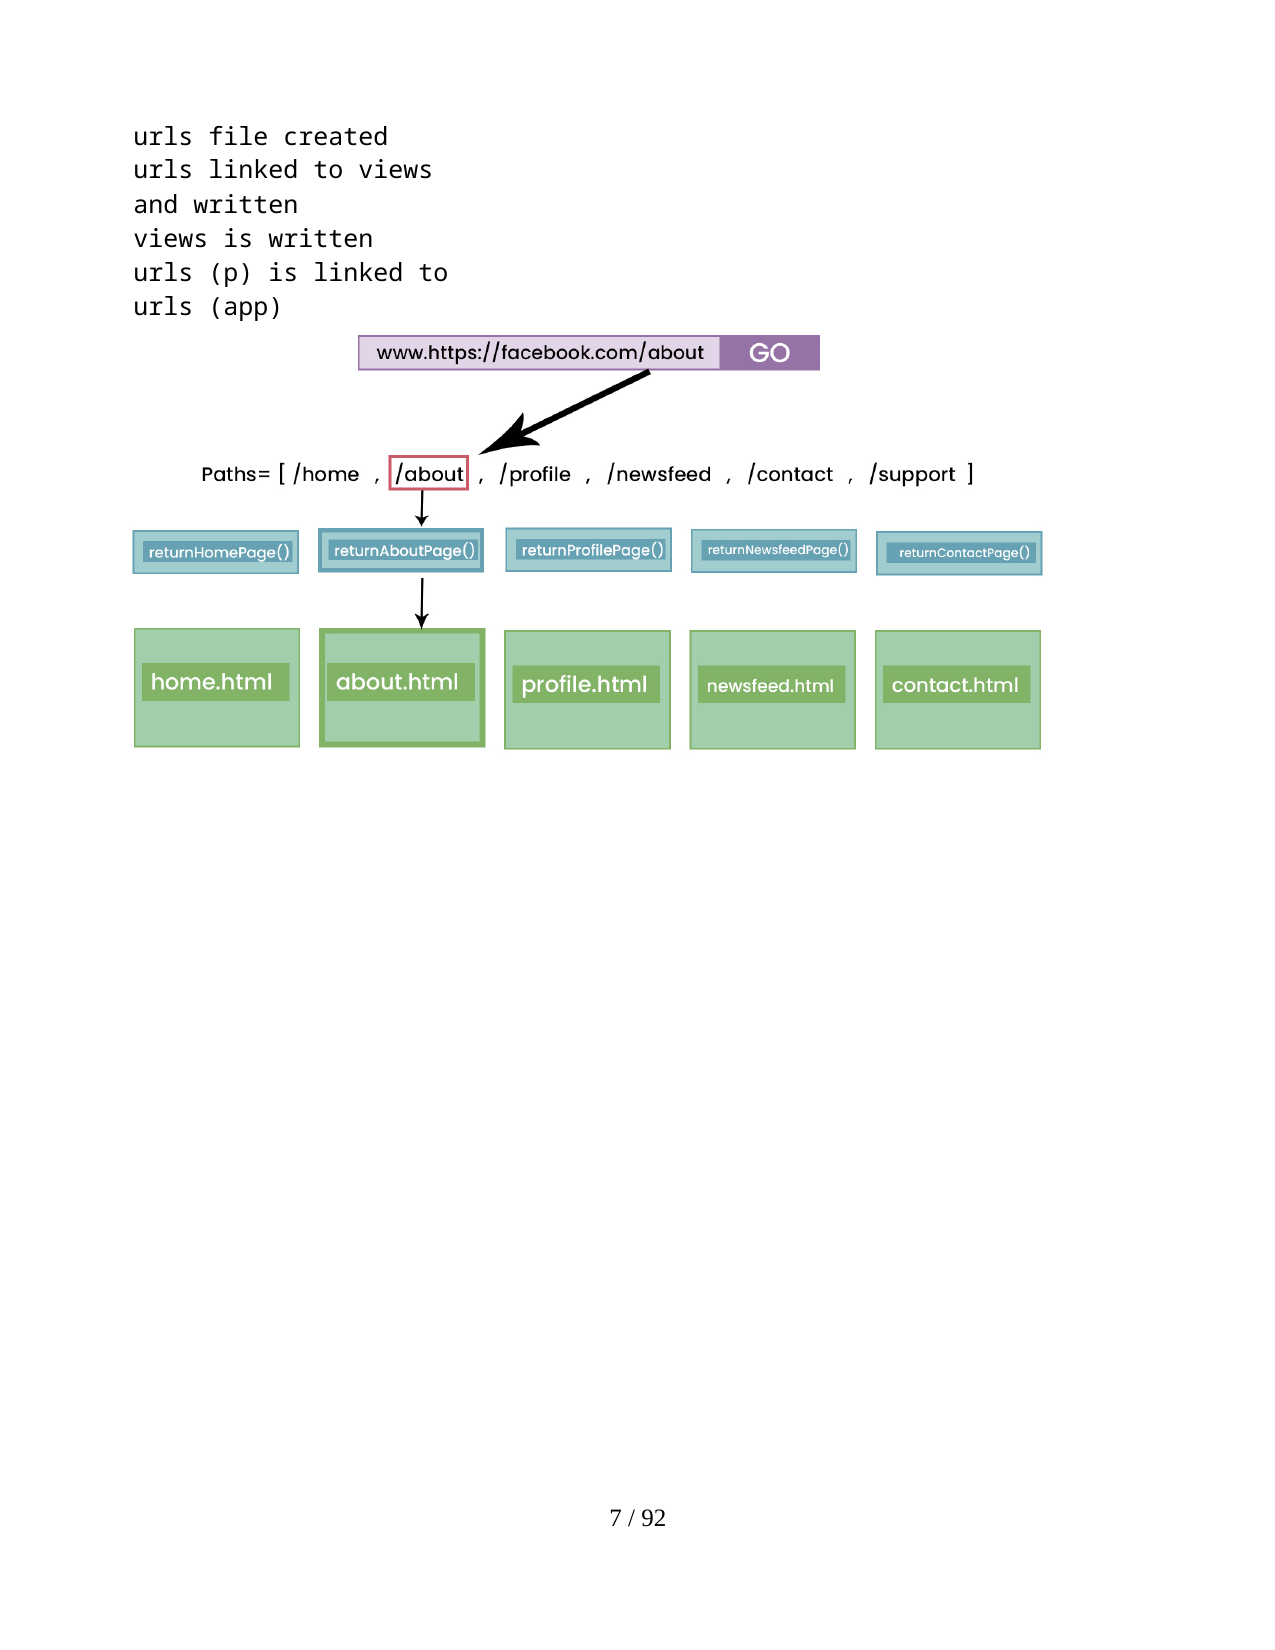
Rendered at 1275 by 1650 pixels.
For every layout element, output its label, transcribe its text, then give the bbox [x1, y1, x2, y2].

text and written [118, 186, 1157, 220]
text views is written [118, 220, 1157, 254]
picture [127, 325, 1046, 758]
text urls linked to views [118, 152, 1157, 186]
text urls (p) is linked to [118, 254, 1157, 288]
text urls (app) [118, 288, 1157, 322]
text urls file created [118, 118, 1157, 152]
